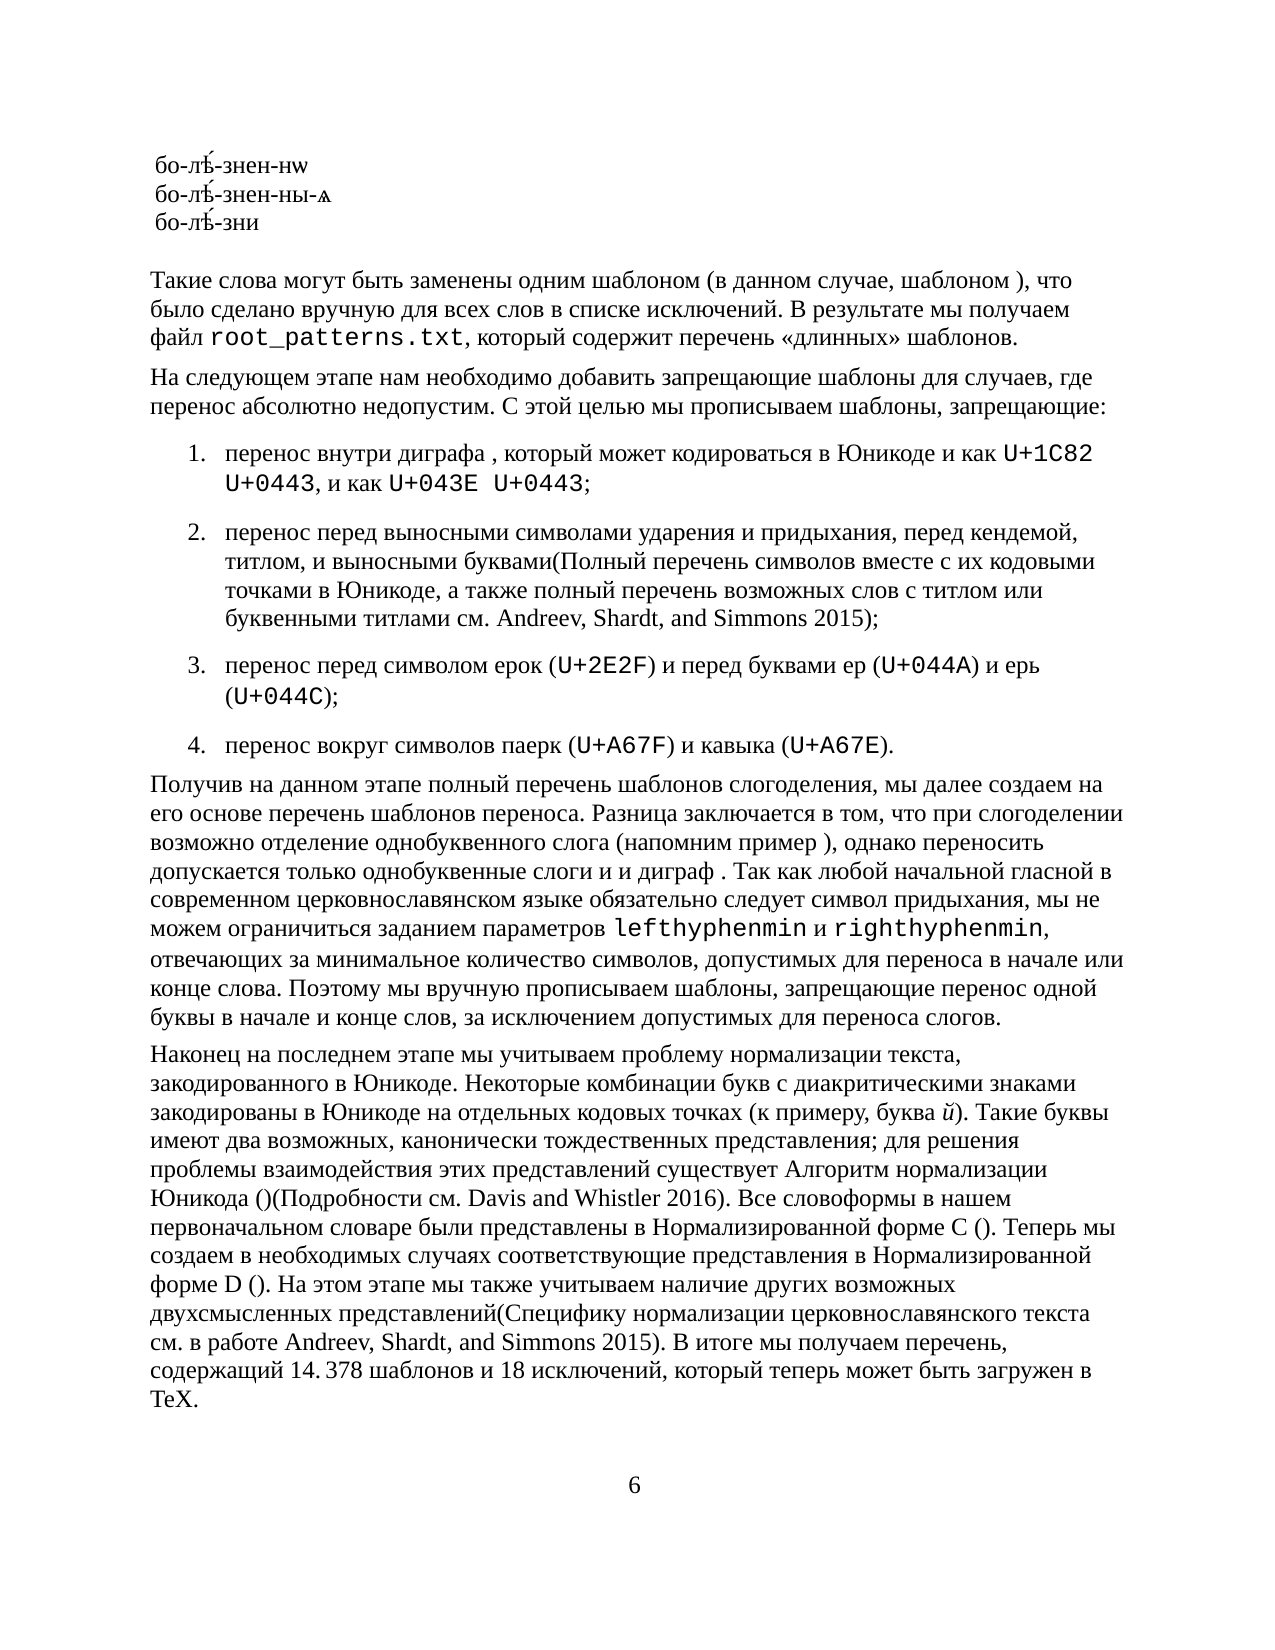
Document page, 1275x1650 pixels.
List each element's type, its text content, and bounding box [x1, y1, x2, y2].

table_cell бо-лѣ́-знен-нѡ [150, 150, 1125, 179]
table_cell бо-лѣ́-знен-ны-ѧ [150, 179, 1125, 207]
list перенос перед выносными символами ударения и придыхания, перед кендемой, титлом, и выносными буквами(Полный перечень символов вместе с их кодовыми точками в Юникоде, а также полный перечень возможных слов с титлом или буквенными титлами см. Andreev, Shardt, and Simmons 2015); [187, 517, 1125, 632]
list перенос перед символом ерок (U+2E2F) и перед буквами ер (U+044A) и ерь (U+044C); [187, 650, 1125, 712]
table_cell [150, 236, 1125, 265]
list перенос внутри диграфа , который может кодироваться в Юникоде и как U+1C82 U+0443, и как U+043E U+0443; [187, 438, 1125, 499]
text На следующем этапе нам необходимо добавить запрещающие шаблоны для случаев, где перенос абсолютно недопустим. С этой целью мы прописываем шаблоны, запрещающие: [150, 362, 1125, 420]
list перенос вокруг символов паерк (U+A67F) и кавыка (U+A67E). [187, 730, 1125, 761]
text Такие слова могут быть заменены одним шаблоном (в данном случае, шаблоном ), что было сделано вручную для всех слов в списке исключений. В результате мы получаем файл root_patterns.txt, который содержит перечень «длинных» шаблонов. [150, 265, 1125, 353]
table_cell бо-лѣ́-зни [150, 208, 1125, 236]
text Получив на данном этапе полный перечень шаблонов слогоделения, мы далее создаем на его основе перечень шаблонов переноса. Разница заключается в том, что при слогоделении возможно отделение однобуквенного слога (напомним пример ), однако переносить допускается только однобуквенные слоги и и диграф . Так как любой начальной гласной в современном церковнославянском языке обязательно следует символ придыхания, мы не можем ограничиться заданием параметров lefthyphenmin и righthyphenmin, отвечающих за минимальное количество символов, допустимых для переноса в начале или конце слова. Поэтому мы вручную прописываем шаблоны, запрещающие перенос одной буквы в начале и конце слов, за исключением допустимых для переноса слогов. [150, 769, 1125, 1030]
text Наконец на последнем этапе мы учитываем проблему нормализации текста, закодированного в Юникоде. Некоторые комбинации букв с диакритическими знаками закодированы в Юникоде на отдельных кодовых точках (к примеру, буква й). Такие буквы имеют два возможных, канонически тождественных представления; для решения проблемы взаимодействия этих представлений существует Алгоритм нормализации Юникода ()(Подробности см. Davis and Whistler 2016). Все словоформы в нашем первоначальном словаре были представлены в Нормализированной форме C (). Теперь мы создаем в необходимых случаях соответствующие представления в Нормализированной форме D (). На этом этапе мы также учитываем наличие других возможных двухсмысленных представлений(Специфику нормализации церковнославянского текста см. в работе Andreev, Shardt, and Simmons 2015). В итоге мы получаем перечень, содержащий 14. 378 шаблонов и 18 исключений, который теперь может быть загружен в TeX. [150, 1039, 1125, 1413]
